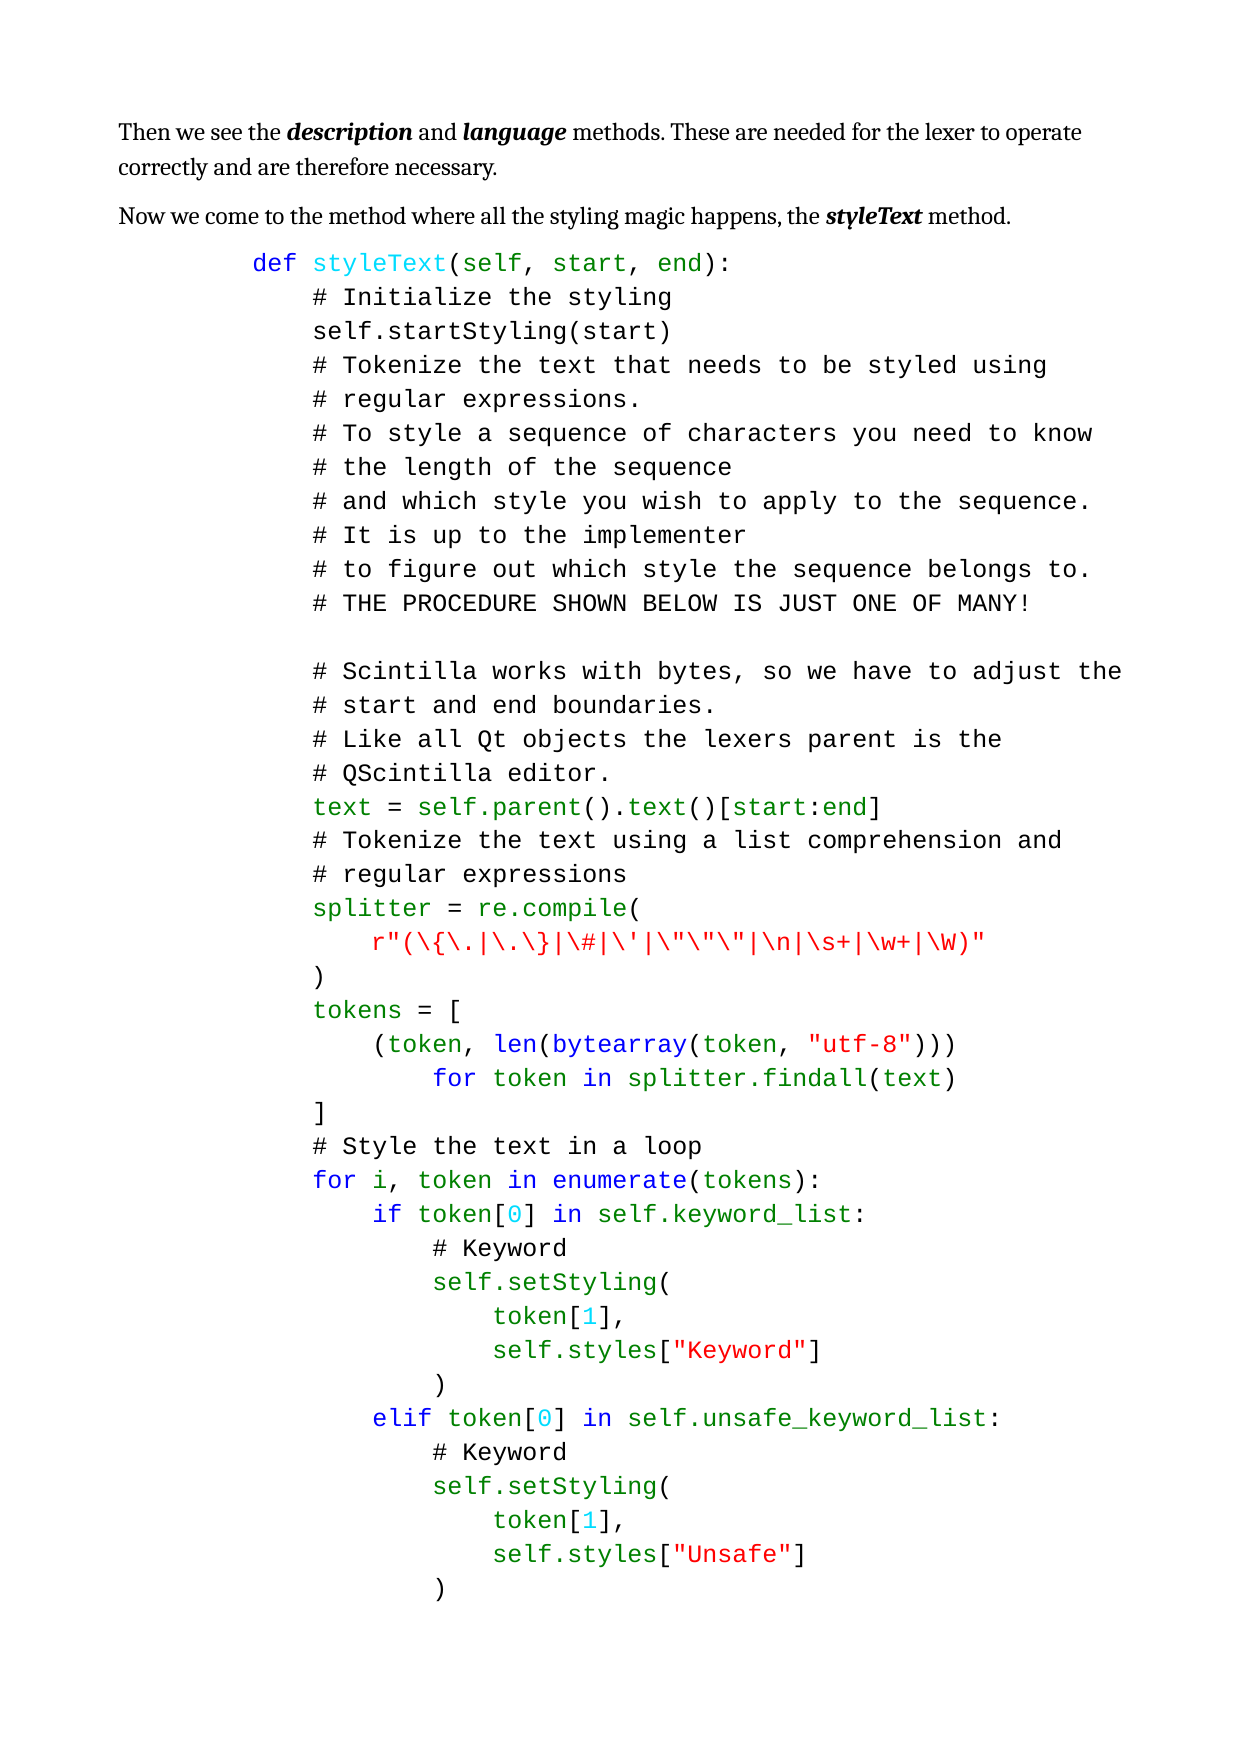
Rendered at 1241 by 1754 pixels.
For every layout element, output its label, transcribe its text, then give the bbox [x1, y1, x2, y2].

text (token, len(bytearray(token, "utf-8"))) [192, 1032, 1122, 1060]
text # Style the text in a loop [192, 1134, 1122, 1162]
text text = self.parent().text()[start:end] [192, 794, 1122, 822]
text # Keyword [192, 1236, 1122, 1264]
text elif token[0] in self.unsafe_keyword_list: [192, 1405, 1122, 1434]
text tokens = [ [192, 998, 1122, 1026]
text Then we see the description and language methods. These are needed for the lexer to operate correctly and are therefore necessary. [118, 118, 1122, 181]
text # To style a sequence of characters you need to know [192, 421, 1122, 449]
text # start and end boundaries. [192, 692, 1122, 721]
text # and which style you wish to apply to the sequence. [192, 488, 1122, 517]
text # It is up to the implementer [192, 522, 1122, 551]
text ] [192, 1100, 1122, 1128]
text ) [192, 964, 1122, 992]
text token[1], [192, 1303, 1122, 1332]
text token[1], [192, 1507, 1122, 1536]
text # to figure out which style the sequence belongs to. [192, 556, 1122, 585]
text ) [192, 1575, 1122, 1603]
text # regular expressions. [192, 387, 1122, 415]
text # the length of the sequence [192, 454, 1122, 483]
text for token in splitter.findall(text) [192, 1066, 1122, 1094]
text # Initialize the styling [192, 285, 1122, 313]
text r"(\{\.|\.\}|\#|\'|\"\"\"|\n|\s+|\w+|\W)" [192, 930, 1122, 958]
text Now we come to the method where all the styling magic happens, the styleText method. [118, 202, 1122, 230]
text # QScintilla editor. [192, 760, 1122, 788]
text # Keyword [192, 1439, 1122, 1468]
text self.styles["Keyword"] [192, 1337, 1122, 1366]
text splitter = re.compile( [192, 896, 1122, 924]
text # Tokenize the text using a list comprehension and [192, 828, 1122, 856]
text def styleText(self, start, end): [192, 251, 1122, 279]
text for i, token in enumerate(tokens): [192, 1168, 1122, 1196]
text self.setStyling( [192, 1473, 1122, 1502]
text ) [192, 1371, 1122, 1400]
text self.startStyling(start) [192, 319, 1122, 347]
text # regular expressions [192, 862, 1122, 890]
text self.setStyling( [192, 1269, 1122, 1298]
text self.styles["Unsafe"] [192, 1541, 1122, 1569]
text # Scintilla works with bytes, so we have to adjust the [192, 658, 1122, 687]
text if token[0] in self.keyword_list: [192, 1202, 1122, 1230]
text # THE PROCEDURE SHOWN BELOW IS JUST ONE OF MANY! [192, 590, 1122, 619]
text # Like all Qt objects the lexers parent is the [192, 726, 1122, 754]
text # Tokenize the text that needs to be styled using [192, 353, 1122, 381]
